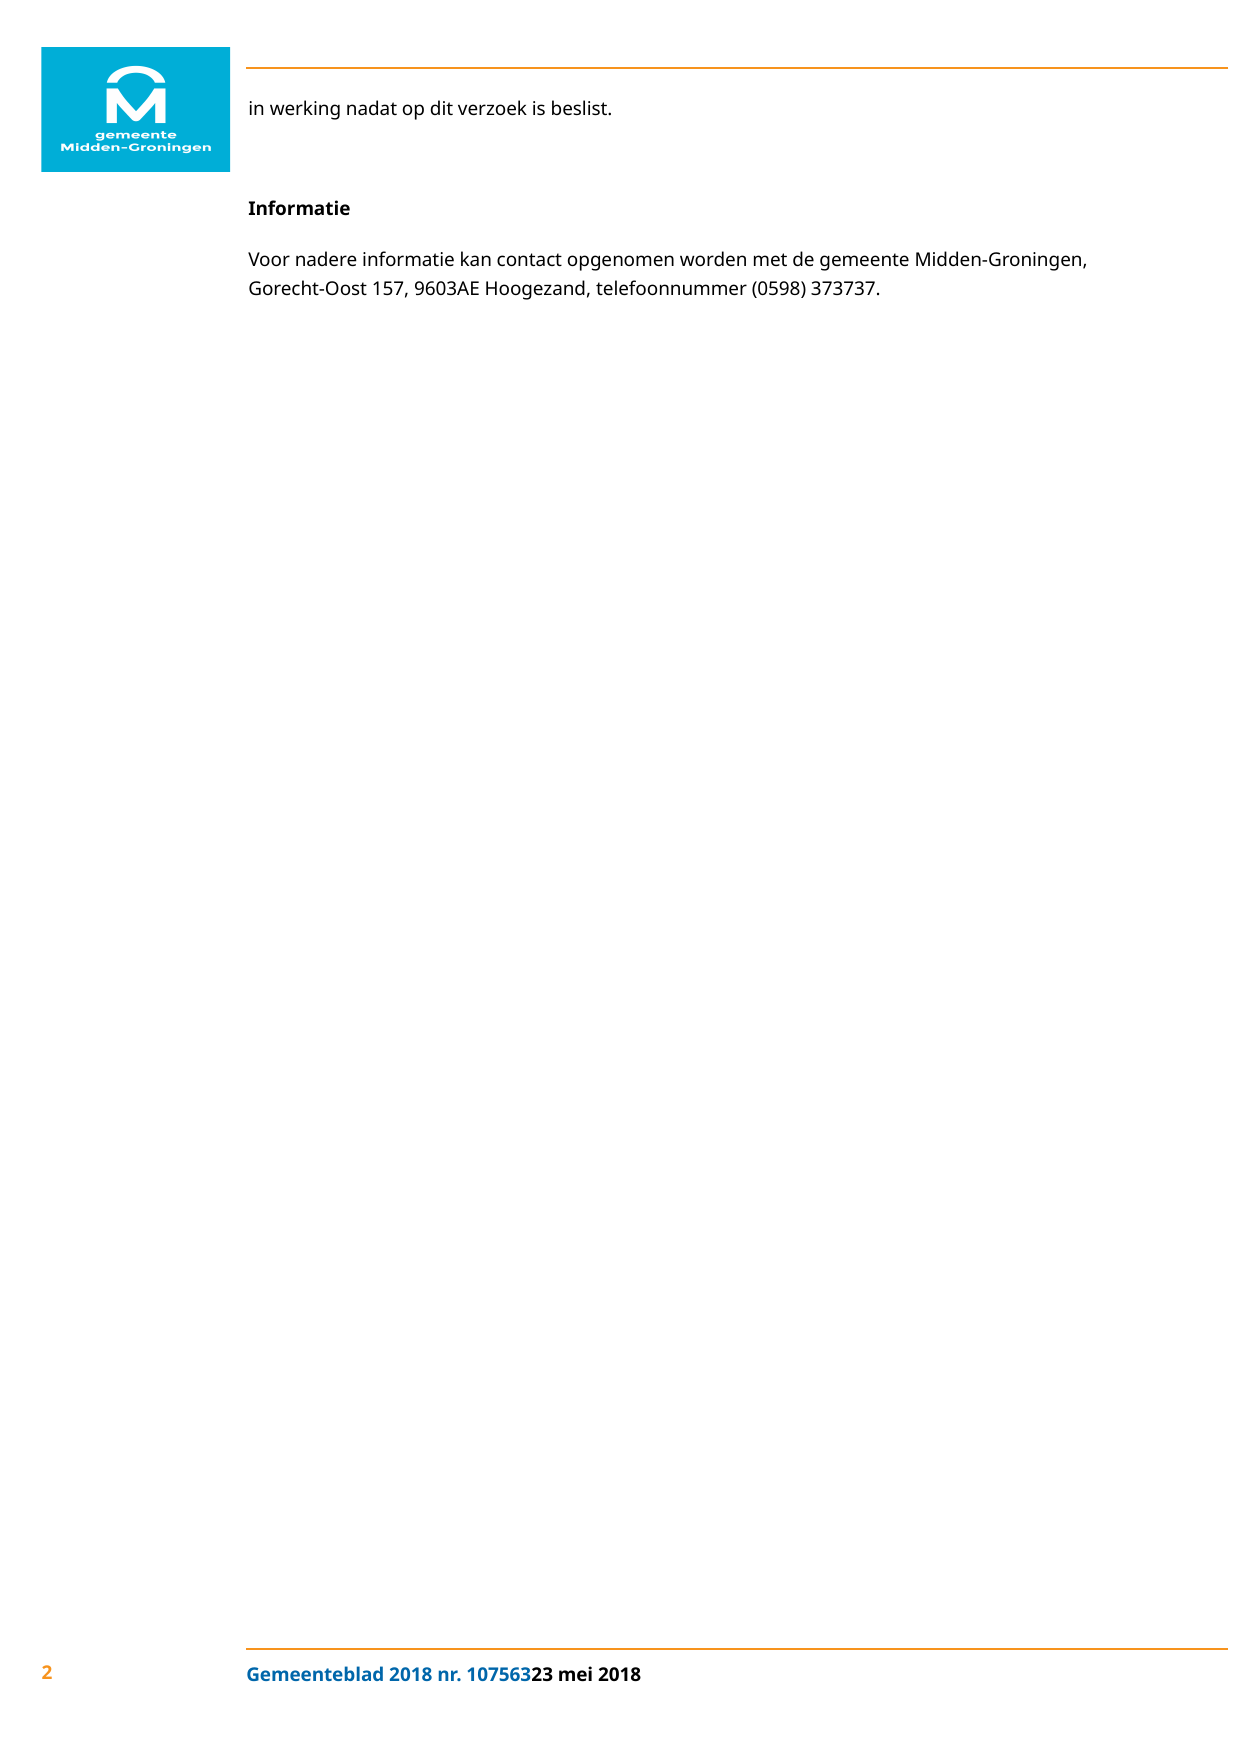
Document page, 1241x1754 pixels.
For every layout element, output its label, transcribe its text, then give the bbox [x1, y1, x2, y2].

text Informatie [248, 196, 1152, 221]
text in werking nadat op dit verzoek is beslist. [248, 95, 1152, 121]
picture [108, 66, 164, 82]
text Voor nadere informatie kan contact opgenomen worden met de gemeente Midden-Groningen, Gorecht-Oost 157, 9603AE Hoogezand, telefoonnummer (0598) 373737. [248, 246, 1152, 301]
picture [184, 146, 190, 153]
picture [107, 89, 165, 122]
